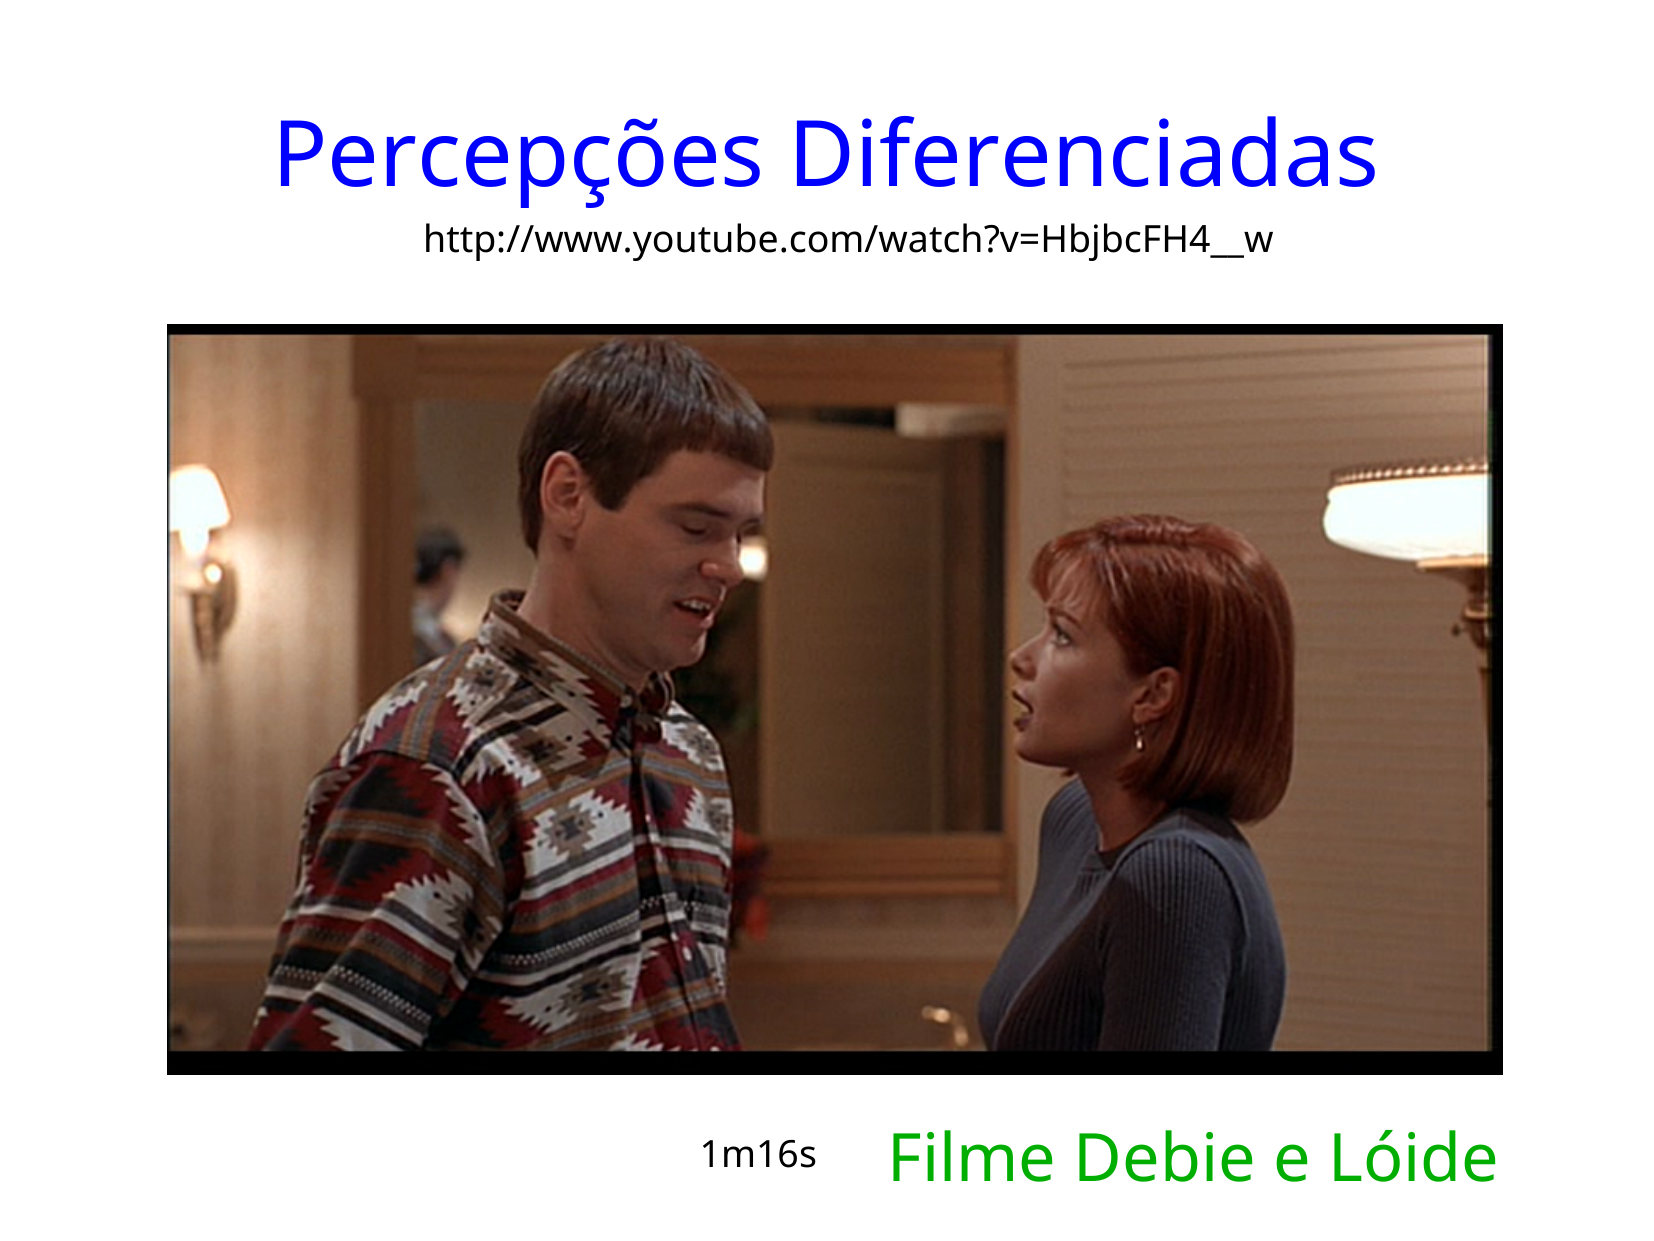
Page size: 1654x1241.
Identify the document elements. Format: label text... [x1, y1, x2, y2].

text_box Filme Debie e Lóide [872, 1110, 1498, 1203]
title Percepções Diferenciadas [82, 56, 1571, 249]
picture [167, 324, 1503, 1075]
text_box 1m16s [684, 1124, 821, 1207]
text_box http://www.youtube.com/watch?v=HbjbcFH4__w [408, 208, 1279, 268]
